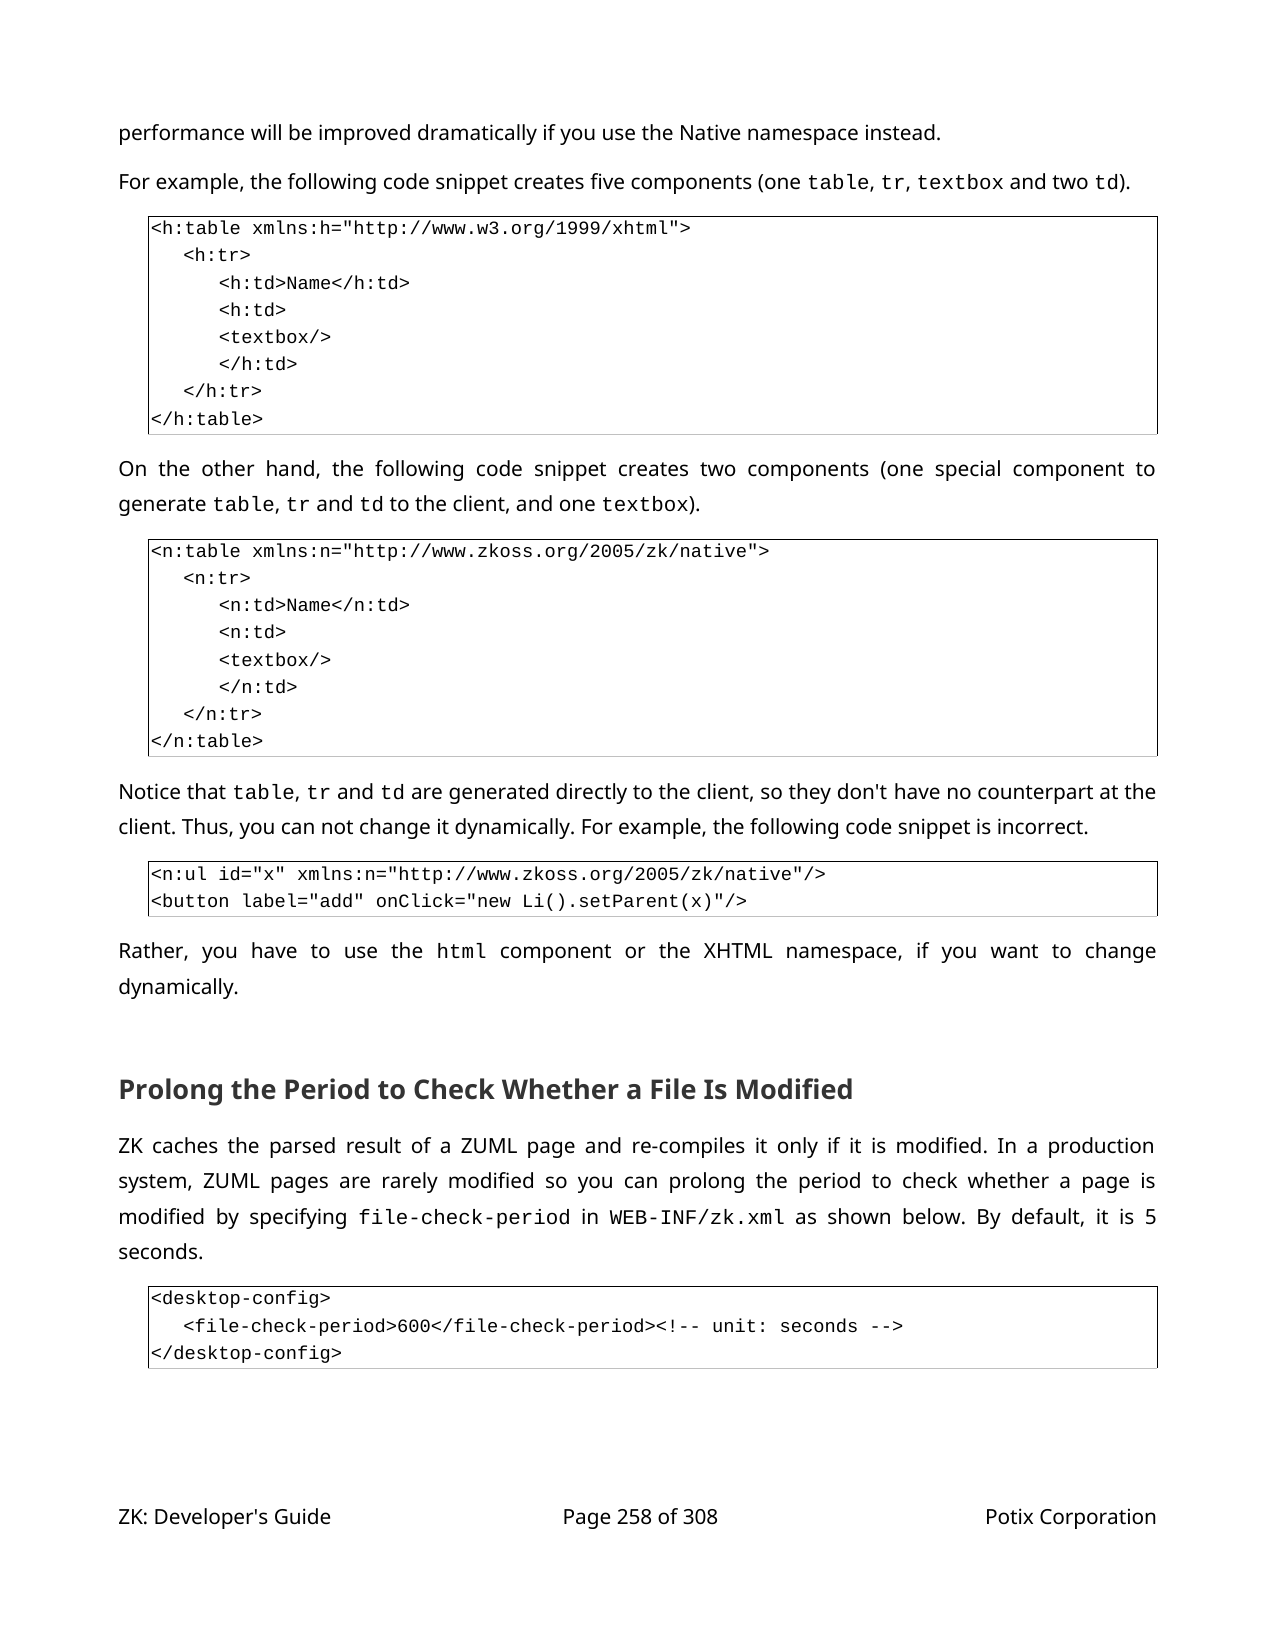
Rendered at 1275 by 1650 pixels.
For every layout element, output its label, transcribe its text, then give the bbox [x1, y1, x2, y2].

text ZK caches the parsed result of a ZUML page and re-compiles it only if it is modified. In a production system, ZUML pages are rarely modified so you can prolong the period to check whether a page is modified by specifying file-check-period in WEB-INF/zk.xml as shown below. By default, it is 5 seconds. [118, 1131, 1157, 1266]
text performance will be improved dramatically if you use the Native namespace instead. [118, 118, 1157, 146]
text </n:table> [149, 729, 1157, 756]
text <h:table xmlns:h="http://www.w3.org/1999/xhtml"> [149, 217, 1157, 240]
text <h:td> [149, 298, 1157, 322]
text <desktop-config> [149, 1287, 1157, 1311]
text <h:tr> [149, 243, 1157, 268]
text <textbox/> [149, 647, 1157, 672]
text </h:td> [149, 352, 1157, 376]
text For example, the following code snippet creates five components (one table, tr, textbox and two td). [118, 167, 1157, 196]
text </h:tr> [149, 379, 1157, 403]
text </n:td> [149, 675, 1157, 699]
text <n:ul id="x" xmlns:n="http://www.zkoss.org/2005/zk/native"/> [149, 862, 1157, 886]
text On the other hand, the following code snippet creates two components (one special component to generate table, tr and td to the client, and one textbox). [118, 454, 1157, 518]
text Notice that table, tr and td are generated directly to the client, so they don't have no counterpart at the client. Thus, you can not change it dynamically. For example, the following code snippet is incorrect. [118, 777, 1157, 841]
text <n:td>Name</n:td> [149, 593, 1157, 617]
text <file-check-period>600</file-check-period><!-- unit: seconds --> [149, 1313, 1157, 1338]
text </h:table> [149, 406, 1157, 434]
text <textbox/> [149, 325, 1157, 349]
subtitle Prolong the Period to Check Whether a File Is Modified [118, 1071, 1157, 1108]
text <h:td>Name</h:td> [149, 271, 1157, 295]
text Rather, you have to use the html component or the XHTML namespace, if you want to change dynamically. [118, 936, 1157, 1000]
text <button label="add" onClick="new Li().setParent(x)"/> [149, 888, 1157, 916]
text <n:tr> [149, 566, 1157, 590]
text </desktop-config> [149, 1341, 1157, 1368]
text <n:td> [149, 620, 1157, 644]
text <n:table xmlns:n="http://www.zkoss.org/2005/zk/native"> [149, 540, 1157, 563]
text </n:tr> [149, 702, 1157, 726]
